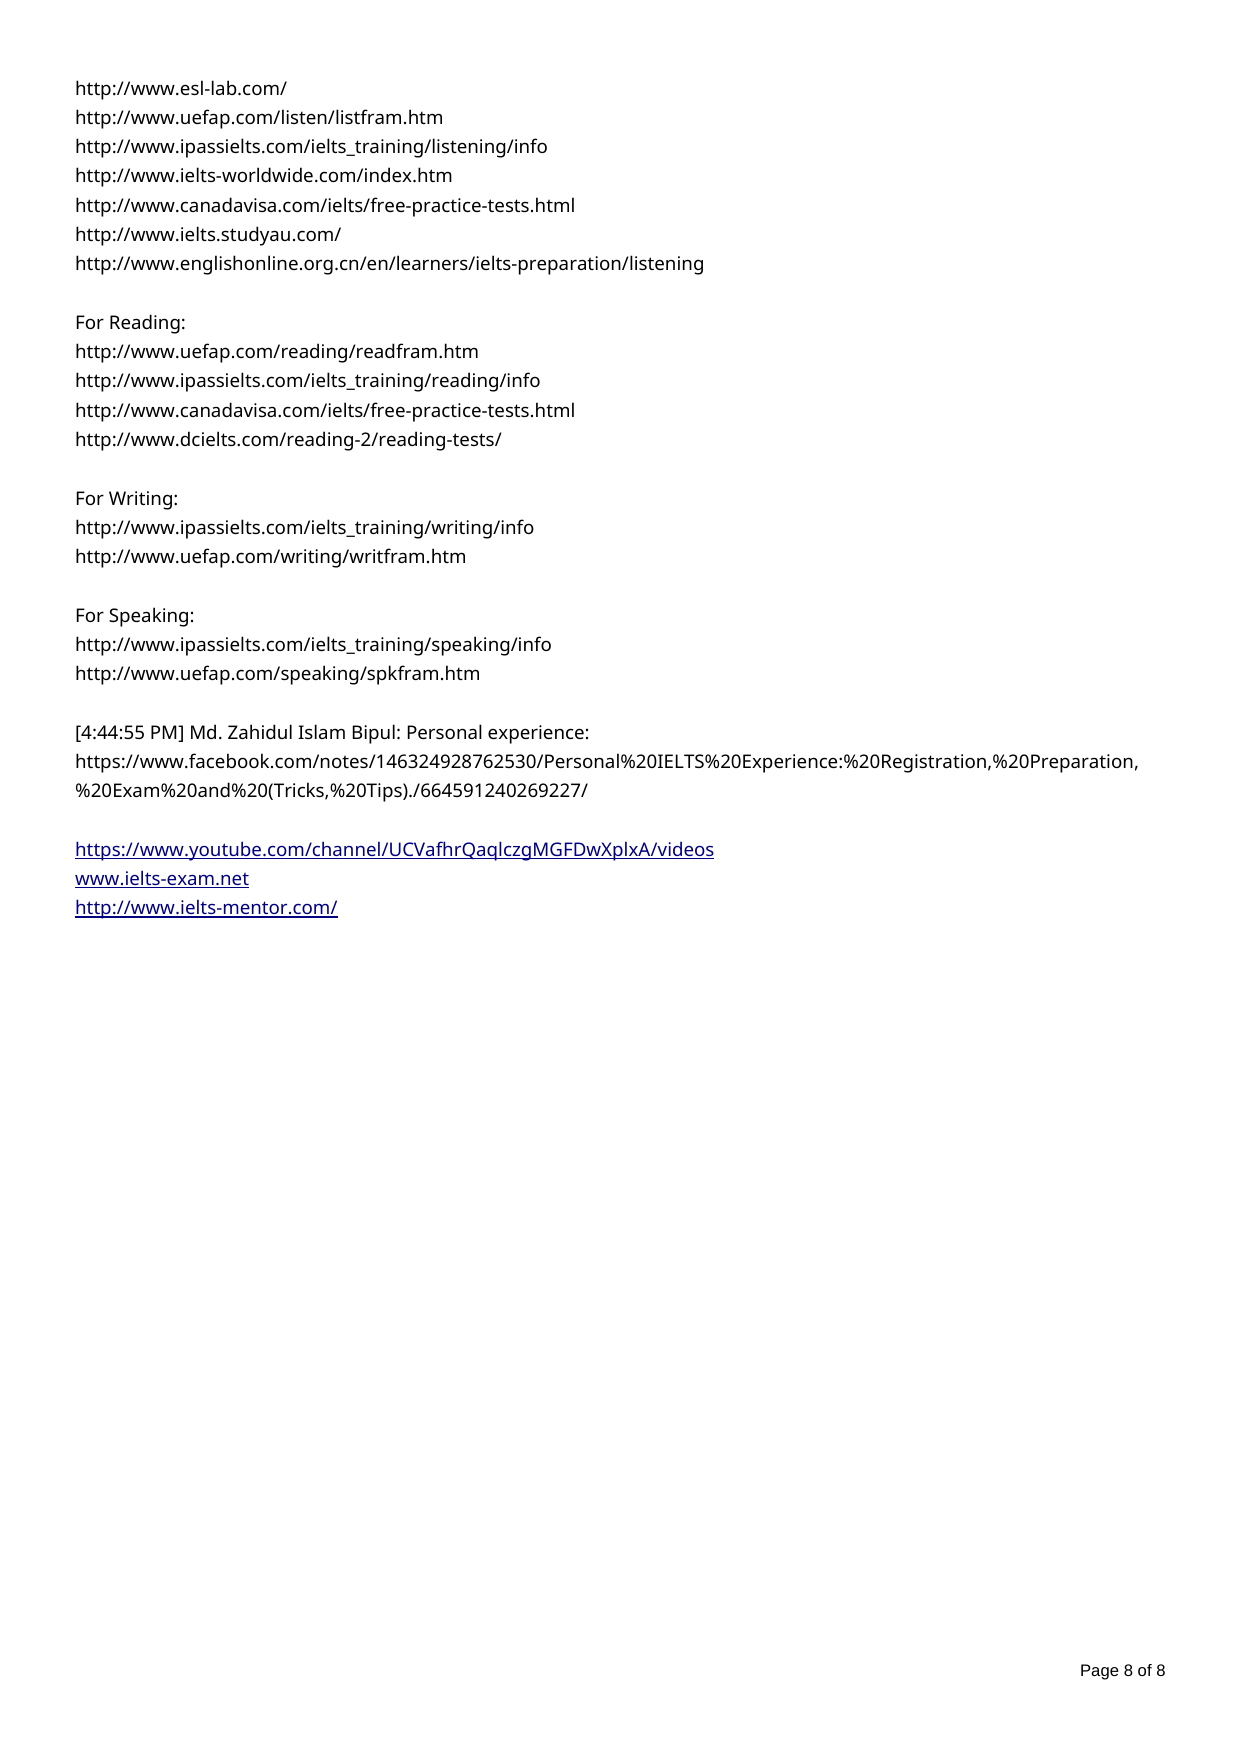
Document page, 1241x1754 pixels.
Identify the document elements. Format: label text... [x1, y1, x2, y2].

text http://www.uefap.com/speaking/spkfram.htm [75, 660, 1165, 686]
text http://www.ielts-mentor.com/ [75, 894, 1165, 920]
text http://www.canadavisa.com/ielts/free-practice-tests.html [75, 397, 1165, 422]
text For Reading: [75, 309, 1165, 335]
text http://www.dcielts.com/reading-2/reading-tests/ [75, 426, 1165, 452]
text http://www.uefap.com/writing/writfram.htm [75, 543, 1165, 569]
text http://www.englishonline.org.cn/en/learners/ielts-preparation/listening [75, 251, 1165, 276]
text http://www.ipassielts.com/ielts_training/listening/info [75, 133, 1165, 159]
text http://www.uefap.com/listen/listfram.htm [75, 104, 1165, 130]
text http://www.ielts.studyau.com/ [75, 221, 1165, 247]
text http://www.ielts-worldwide.com/index.htm [75, 163, 1165, 188]
text http://www.ipassielts.com/ielts_training/reading/info [75, 368, 1165, 393]
text http://www.ipassielts.com/ielts_training/speaking/info [75, 631, 1165, 657]
text www.ielts-exam.net [75, 865, 1165, 891]
text For Writing: [75, 485, 1165, 510]
text https://www.youtube.com/channel/UCVafhrQaqlczgMGFDwXplxA/videos [75, 836, 1165, 862]
text https://www.facebook.com/notes/146324928762530/Personal%20IELTS%20Experience:%20Registration,%20Preparation,%20Exam%20and%20(Tricks,%20Tips)./664591240269227/ [75, 748, 1165, 803]
text http://www.ipassielts.com/ielts_training/writing/info [75, 514, 1165, 539]
text http://www.uefap.com/reading/readfram.htm [75, 338, 1165, 364]
text http://www.esl-lab.com/ [75, 75, 1165, 101]
text For Speaking: [75, 602, 1165, 627]
text [4:44:55 PM] Md. Zahidul Islam Bipul: Personal experience: [75, 719, 1165, 744]
text http://www.canadavisa.com/ielts/free-practice-tests.html [75, 192, 1165, 218]
